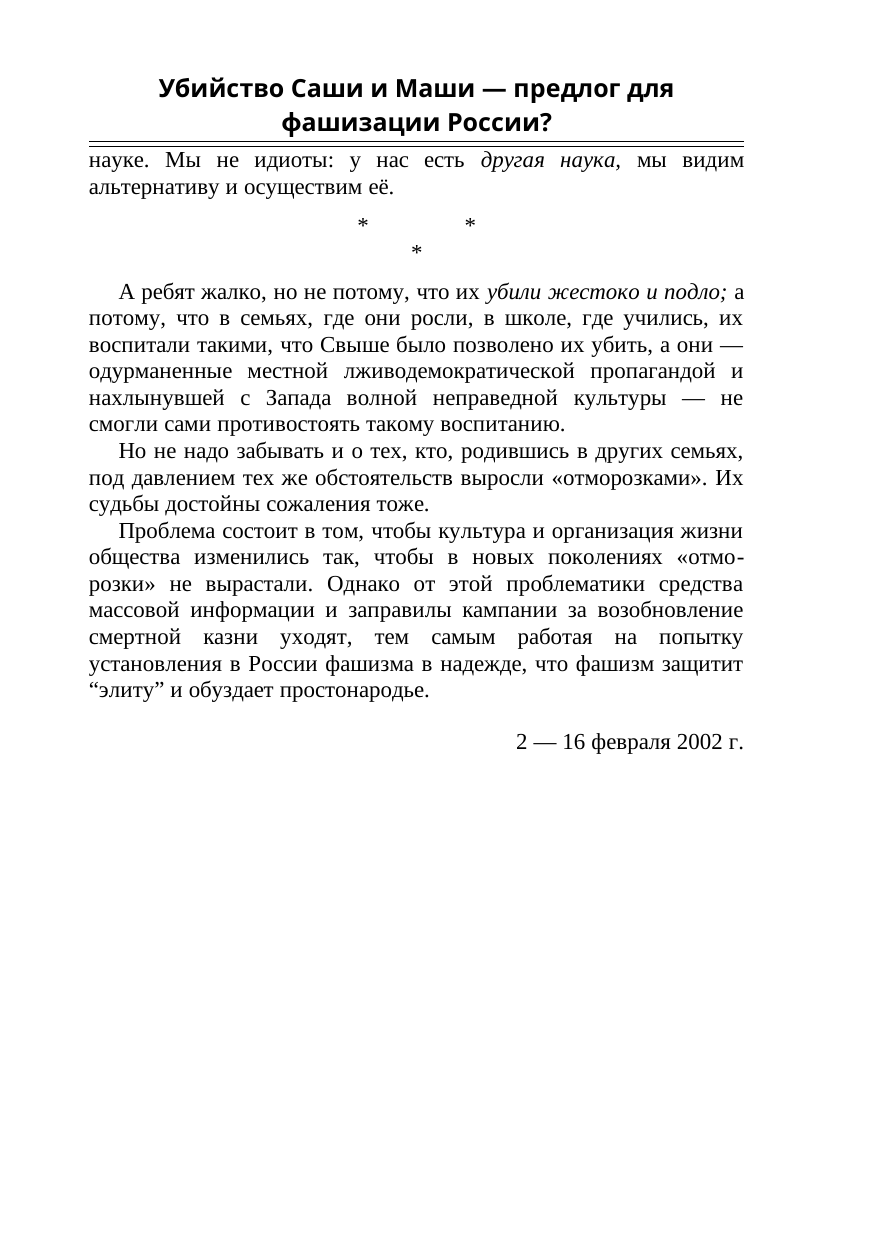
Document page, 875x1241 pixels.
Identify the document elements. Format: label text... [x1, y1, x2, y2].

text 2 — 16 февраля 2002 г. [89, 727, 744, 754]
text Но не надо забывать и о тех, кто, родившись в других семьях, под давлением тех же обстоятельств выросли «отморозками». Их судьбы достойны сожаления тоже. [89, 437, 744, 517]
text Проблема состоит в том, чтобы культура и организация жизни общества изменились так, чтобы в новых поколениях «отмо­розки» не вырастали. Однако от этой проблематики средства массовой информации и заправилы кампании за возобновление смертной казни уходят, тем самым работая на попытку установления в России фашизма в надежде, что фашизм защитит “элиту” и обуздает простонародье. [89, 517, 744, 702]
text А ребят жалко, но не потому, что их убили жестоко и подло; а потому, что в семьях, где они росли, в школе, где учились, их воспитали такими, что Свыше было позволено их убить, а они — одурманенные местной лживодемократической пропагандой и нахлынувшей с Запада волной неправедной культуры — не смогли сами противостоять такому воспитанию. [89, 277, 744, 437]
text науке. Мы не идиоты: у нас есть другая наука, мы видим альтернативу и осуществим её. [89, 147, 744, 199]
text * * * [89, 212, 744, 265]
